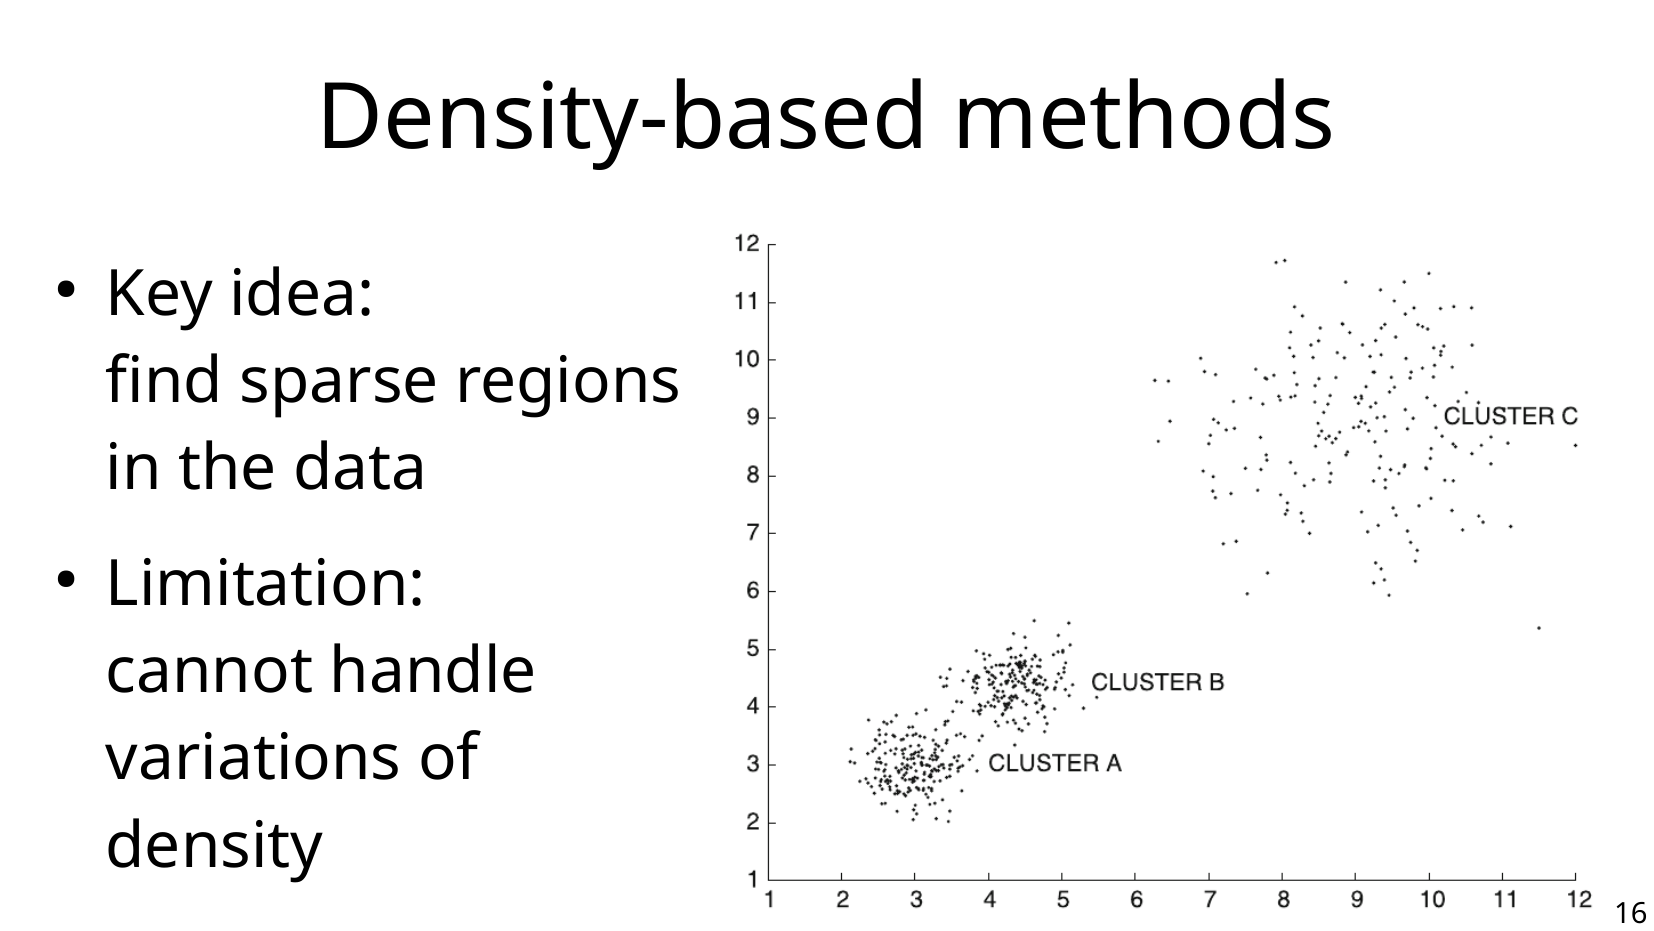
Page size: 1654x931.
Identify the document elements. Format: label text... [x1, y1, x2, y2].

picture [712, 211, 1607, 930]
title Density-based methods [82, 1, 1571, 226]
list Key idea: find sparse regions in the data Limitation: cannot handle variations of density [37, 246, 712, 887]
